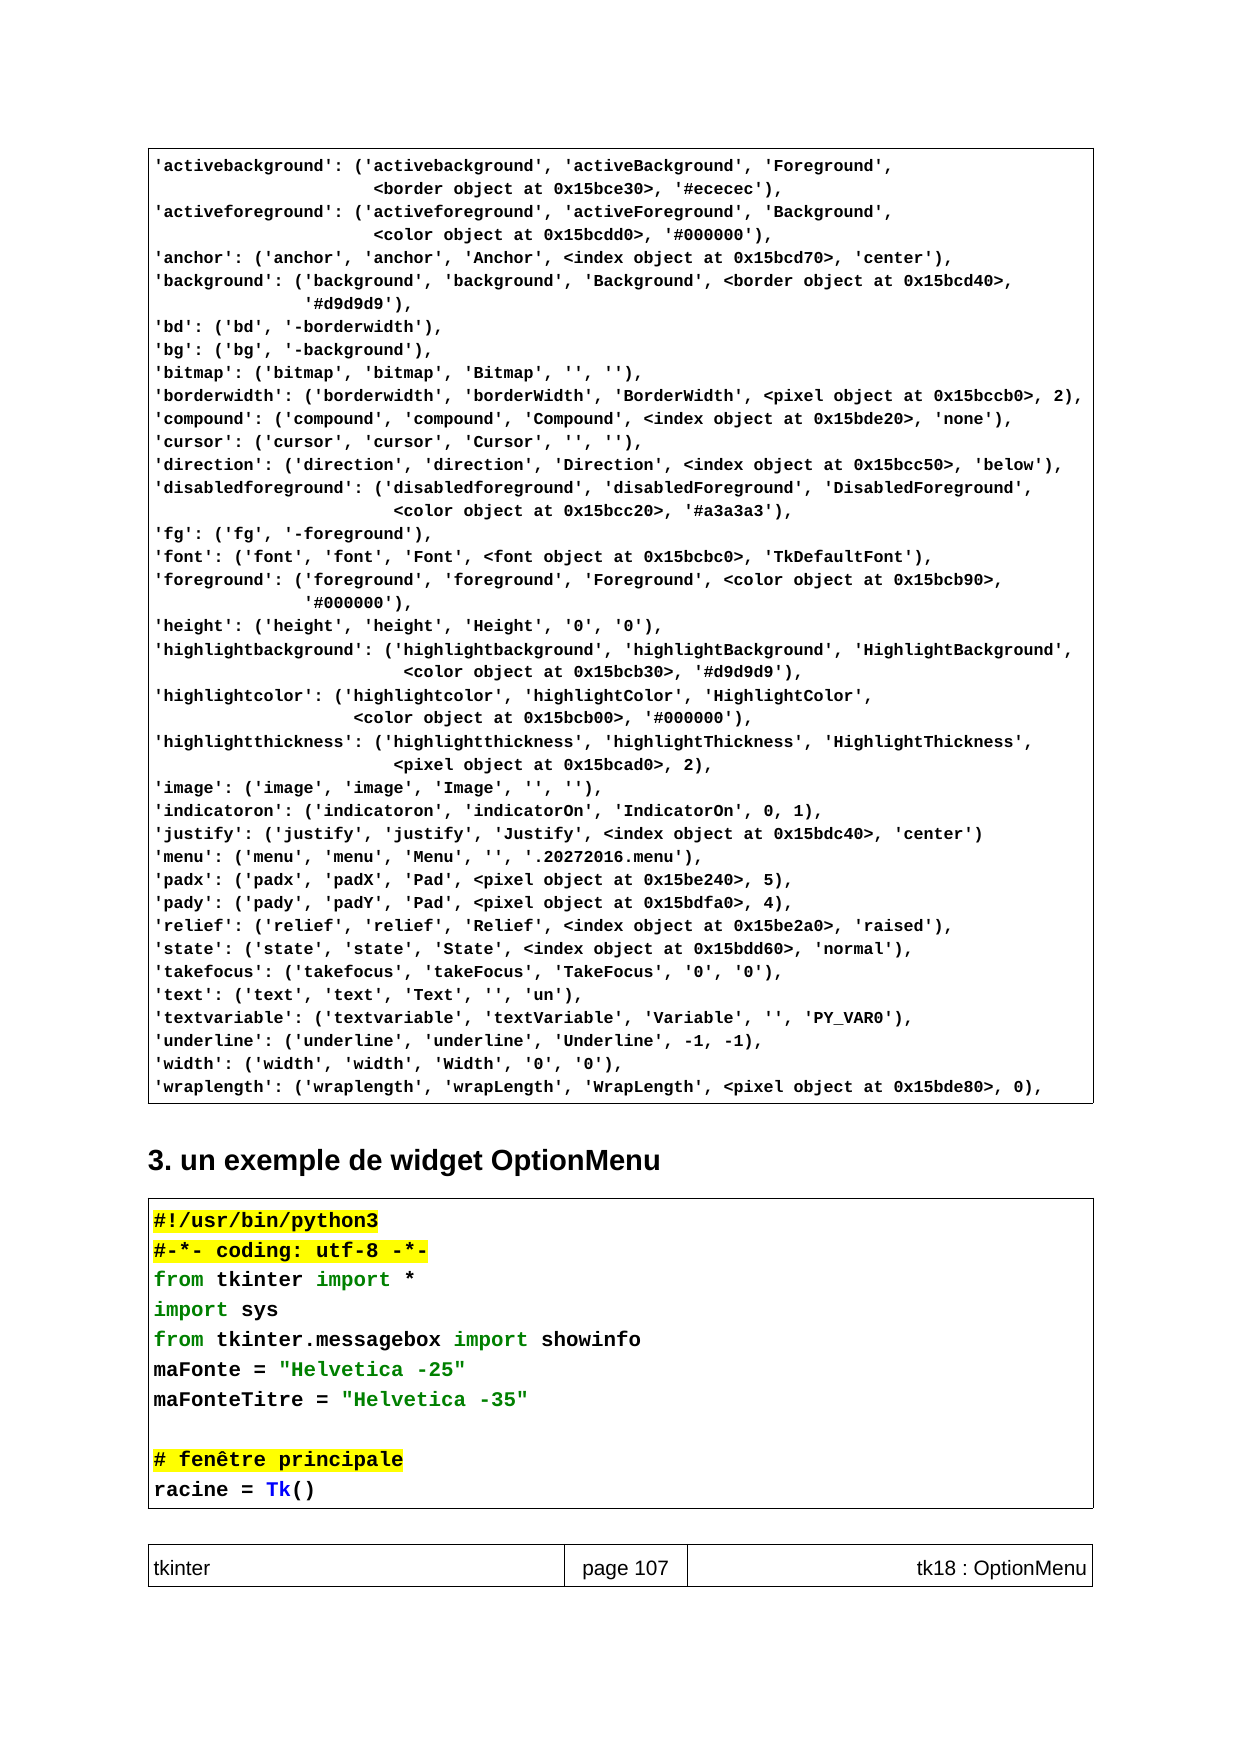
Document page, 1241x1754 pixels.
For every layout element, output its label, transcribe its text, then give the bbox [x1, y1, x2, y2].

table_header #!/usr/bin/python3 #-*- coding: utf-8 -*- from tkinter import * import sys from tkinter.messagebox import showinfo maFonte = "Helvetica -25" maFonteTitre = "Helvetica -35" # fenêtre principale racine = Tk() [149, 1199, 1093, 1508]
table_header 'activebackground': ('activebackground', 'activeBackground', 'Foreground', <border object at 0x15bce30>, '#ececec'), 'activeforeground': ('activeforeground', 'activeForeground', 'Background', <color object at 0x15bcdd0>, '#000000'), 'anchor': ('anchor', 'anchor', 'Anchor', <index object at 0x15bcd70>, 'center'), 'background': ('background', 'background', 'Background', <border object at 0x15bcd40>, '#d9d9d9'), 'bd': ('bd', '-borderwidth'), 'bg': ('bg', '-background'), 'bitmap': ('bitmap', 'bitmap', 'Bitmap', '', ''), 'borderwidth': ('borderwidth', 'borderWidth', 'BorderWidth', <pixel object at 0x15bccb0>, 2), 'compound': ('compound', 'compound', 'Compound', <index object at 0x15bde20>, 'none'), 'cursor': ('cursor', 'cursor', 'Cursor', '', ''), 'direction': ('direction', 'direction', 'Direction', <index object at 0x15bcc50>, 'below'), 'disabledforeground': ('disabledforeground', 'disabledForeground', 'DisabledForeground', <color object at 0x15bcc20>, '#a3a3a3'), 'fg': ('fg', '-foreground'), 'font': ('font', 'font', 'Font', <font object at 0x15bcbc0>, 'TkDefaultFont'), 'foreground': ('foreground', 'foreground', 'Foreground', <color object at 0x15bcb90>, '#000000'), 'height': ('height', 'height', 'Height', '0', '0'), 'highlightbackground': ('highlightbackground', 'highlightBackground', 'HighlightBackground', <color object at 0x15bcb30>, '#d9d9d9'), 'highlightcolor': ('highlightcolor', 'highlightColor', 'HighlightColor', <color object at 0x15bcb00>, '#000000'), 'highlightthickness': ('highlightthickness', 'highlightThickness', 'HighlightThickness', <pixel object at 0x15bcad0>, 2), 'image': ('image', 'image', 'Image', '', ''), 'indicatoron': ('indicatoron', 'indicatorOn', 'IndicatorOn', 0, 1), 'justify': ('justify', 'justify', 'Justify', <index object at 0x15bdc40>, 'center') 'menu': ('menu', 'menu', 'Menu', '', '.20272016.menu'), 'padx': ('padx', 'padX', 'Pad', <pixel object at 0x15be240>, 5), 'pady': ('pady', 'padY', 'Pad', <pixel object at 0x15bdfa0>, 4), 'relief': ('relief', 'relief', 'Relief', <index object at 0x15be2a0>, 'raised'), 'state': ('state', 'state', 'State', <index object at 0x15bdd60>, 'normal'), 'takefocus': ('takefocus', 'takeFocus', 'TakeFocus', '0', '0'), 'text': ('text', 'text', 'Text', '', 'un'), 'textvariable': ('textvariable', 'textVariable', 'Variable', '', 'PY_VAR0'), 'underline': ('underline', 'underline', 'Underline', -1, -1), 'width': ('width', 'width', 'Width', '0', '0'), 'wraplength': ('wraplength', 'wrapLength', 'WrapLength', <pixel object at 0x15bde80>, 0), [149, 149, 1093, 1103]
subtitle 3. un exemple de widget OptionMenu [148, 1143, 1093, 1177]
